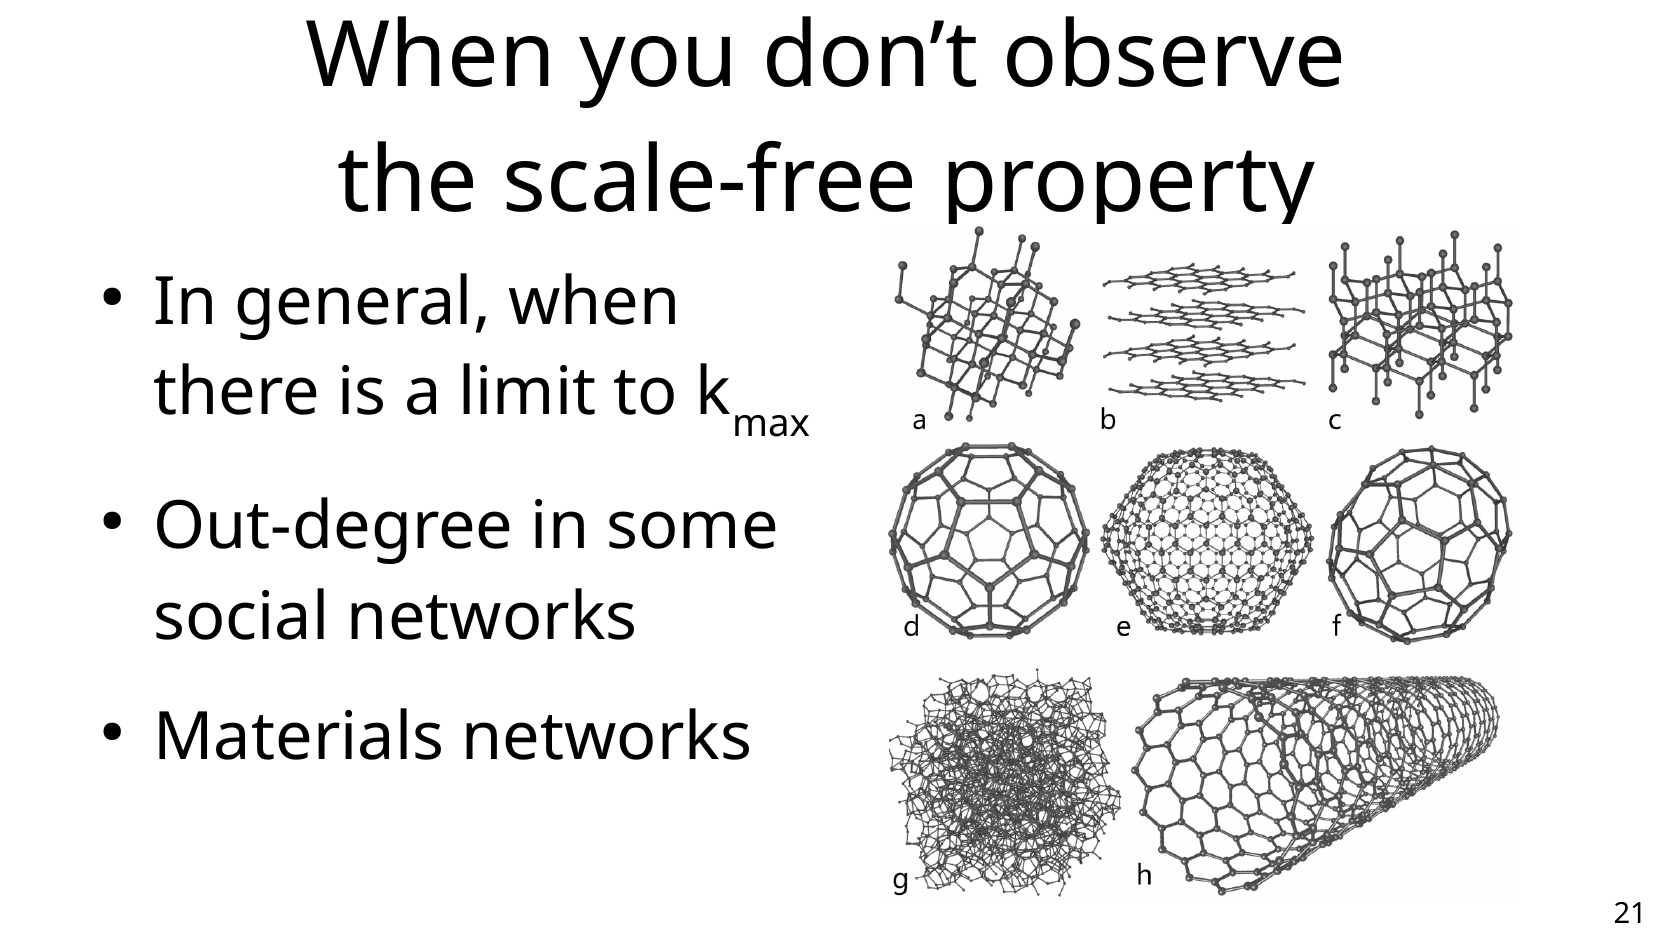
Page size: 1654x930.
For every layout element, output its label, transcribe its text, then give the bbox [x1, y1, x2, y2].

title When you don’t observe the scale-free property [82, 1, 1571, 225]
picture [885, 224, 1516, 903]
list In general, when there is a limit to kmax Out-degree in some social networks Materials networks [82, 252, 811, 793]
